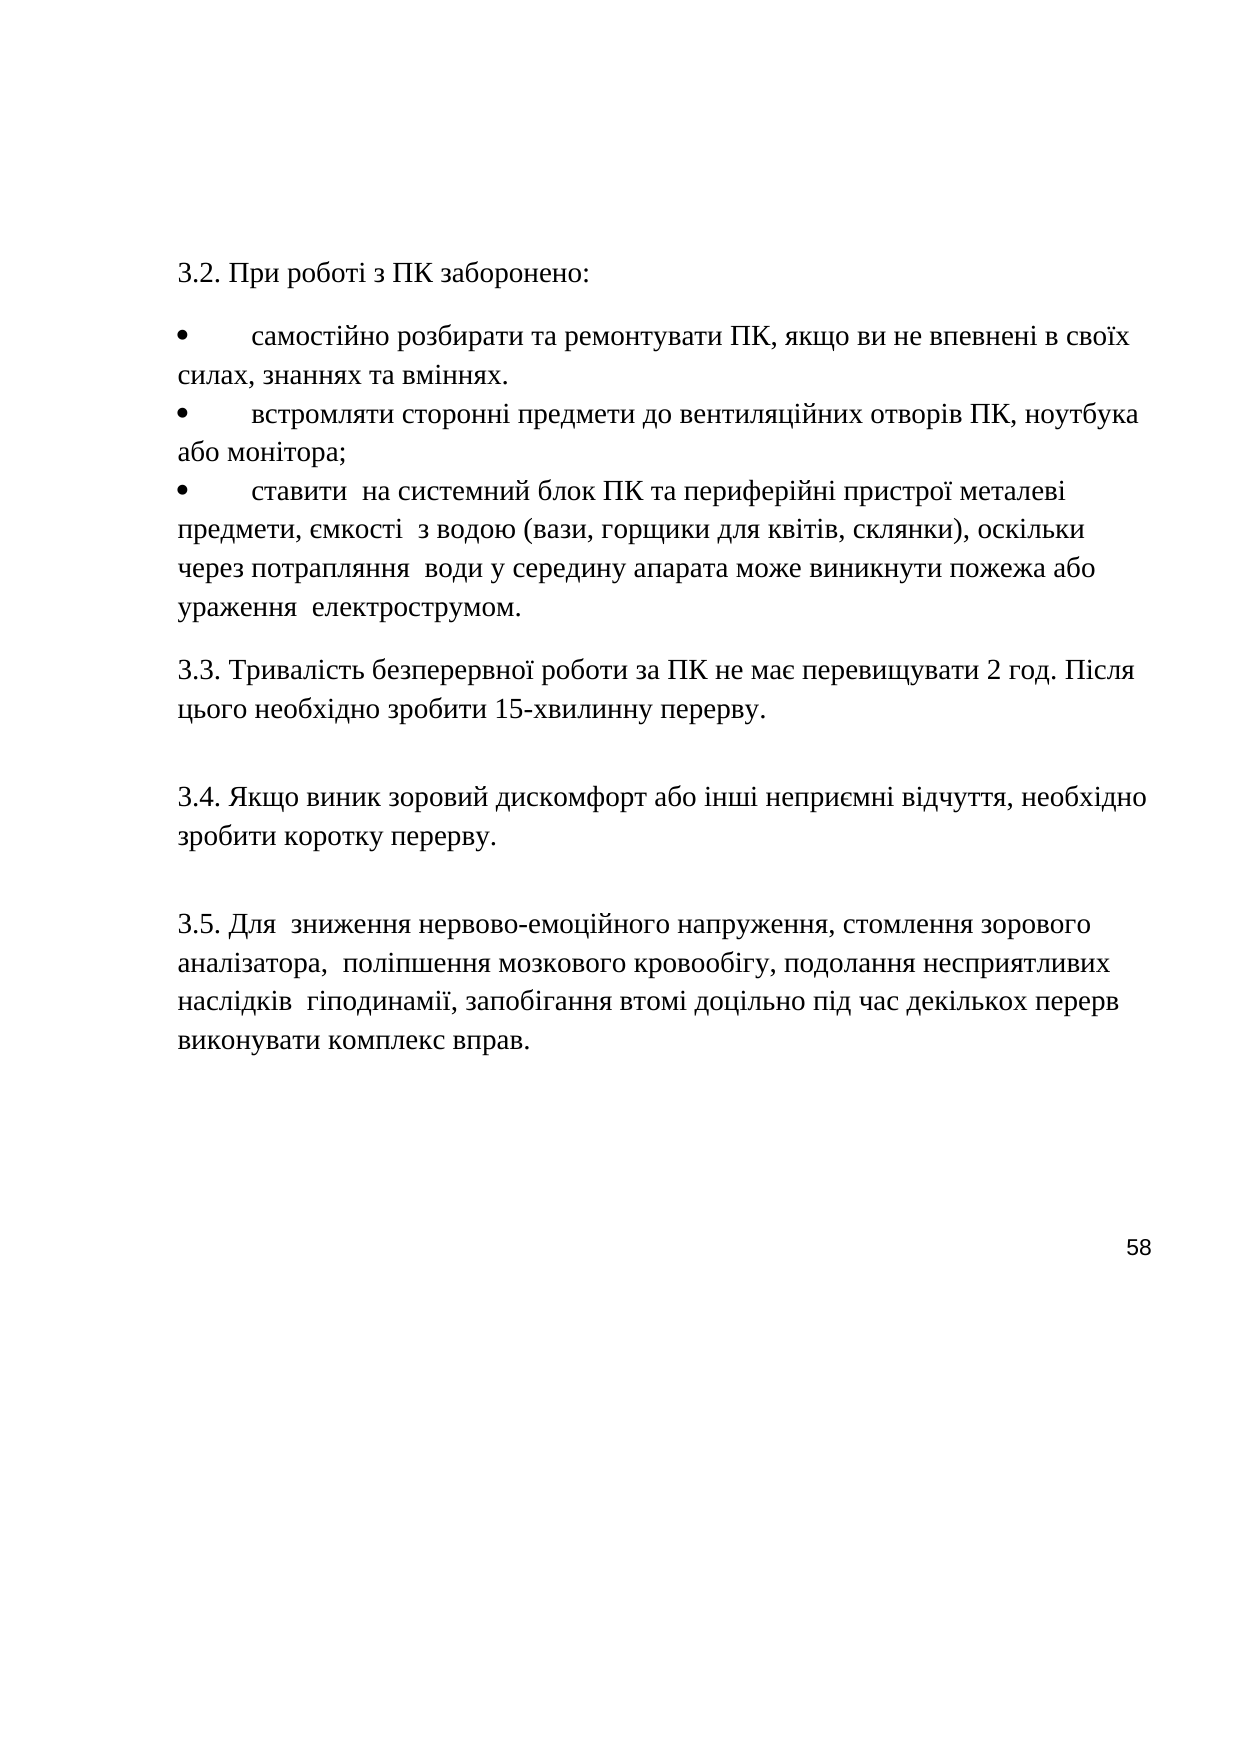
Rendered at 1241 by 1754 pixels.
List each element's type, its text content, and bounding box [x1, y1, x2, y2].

text 3.2. При роботі з ПК заборонено: [177, 255, 1152, 288]
text 3.4. Якщо виник зоровий дискомфорт або інші неприємні відчуття, необхідно зробити коротку перерву. [177, 779, 1152, 851]
list самостійно розбирати та ремонтувати ПК, якщо ви не впевнені в своїх силах, знаннях та вміннях. [177, 318, 1152, 391]
list встромляти сторонні предмети до вентиляційних отворів ПК, ноутбука або монітора; [177, 396, 1152, 468]
text 3.5. Для зниження нервово-емоційного напруження, стомлення зорового аналізатора, поліпшення мозкового кровообігу, подолання несприятливих наслідків гіподинамії, запобігання втомі доцільно під час декількох перерв виконувати комплекс вправ. [177, 906, 1152, 1056]
list ставити на системний блок ПК та периферійні пристрої металеві предмети, ємкості з водою (вази, горщики для квітів, склянки), оскільки через потрапляння води у середину апарата може виникнути пожежа або ураження електрострумом. [177, 473, 1152, 622]
text 3.3. Тривалість безперервної роботи за ПК не має перевищувати 2 год. Після цього необхідно зробити 15-хвилинну перерву. [177, 652, 1152, 724]
